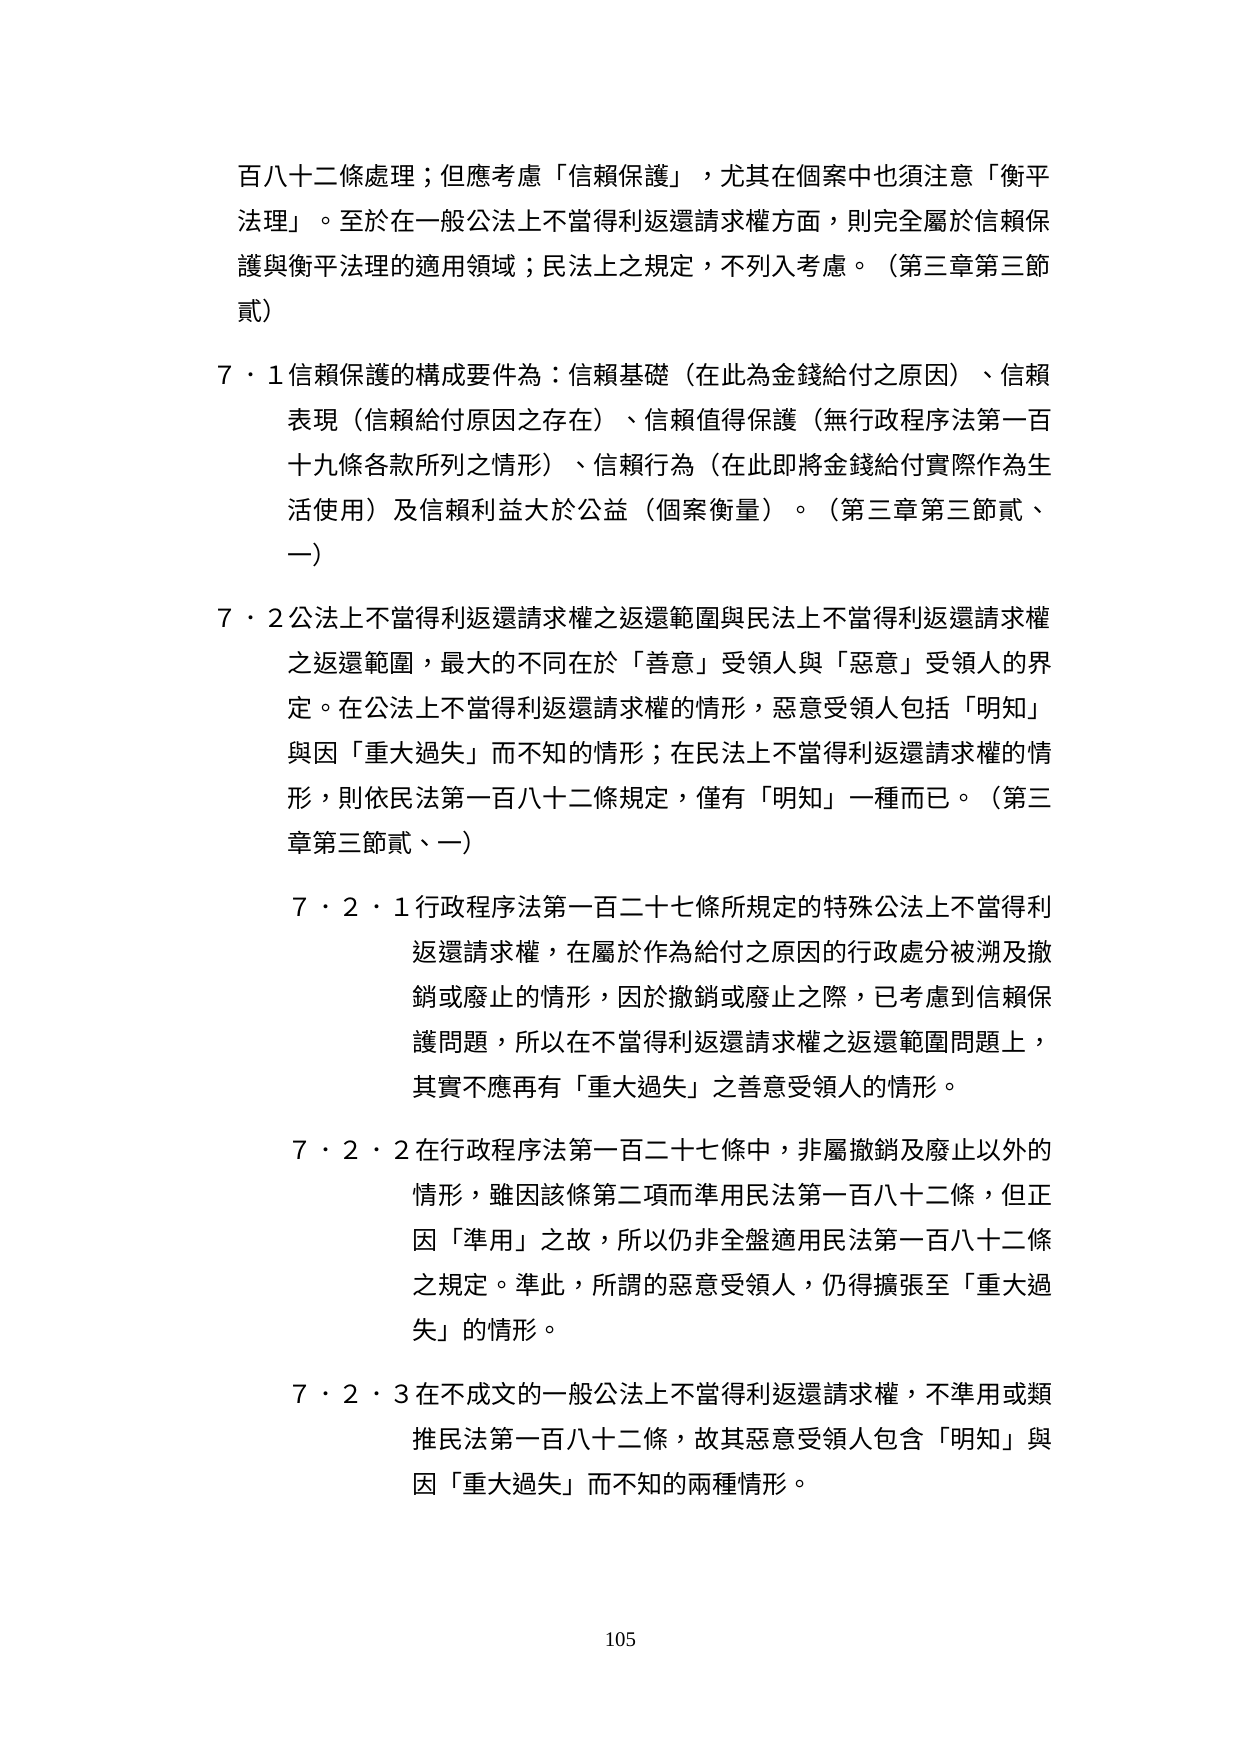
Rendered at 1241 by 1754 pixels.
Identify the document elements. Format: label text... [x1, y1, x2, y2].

text ７．２．２在行政程序法第一百二十七條中，非屬撤銷及廢止以外的情形，雖因該條第二項而準用民法第一百八十二條，但正因「準用」之故，所以仍非全盤適用民法第一百八十二條之規定。準此，所謂的惡意受領人，仍得擴張至「重大過失」的情形。 [287, 1124, 1053, 1341]
text ７．２公法上不當得利返還請求權之返還範圍與民法上不當得利返還請求權之返還範圍，最大的不同在於「善意」受領人與「惡意」受領人的界定。在公法上不當得利返還請求權的情形，惡意受領人包括「明知」與因「重大過失」而不知的情形；在民法上不當得利返還請求權的情形，則依民法第一百八十二條規定，僅有「明知」一種而已。（第三章第三節貳、一） [212, 592, 1053, 854]
text ７．２．１行政程序法第一百二十七條所規定的特殊公法上不當得利返還請求權，在屬於作為給付之原因的行政處分被溯及撤銷或廢止的情形，因於撤銷或廢止之際，已考慮到信賴保護問題，所以在不當得利返還請求權之返還範圍問題上，其實不應再有「重大過失」之善意受領人的情形。 [287, 880, 1053, 1098]
text 百八十二條處理；但應考慮「信賴保護」，尤其在個案中也須注意「衡平法理」。至於在一般公法上不當得利返還請求權方面，則完全屬於信賴保護與衡平法理的適用領域；民法上之規定，不列入考慮。（第三章第三節貳） [187, 150, 1053, 322]
text ７．１信賴保護的構成要件為：信賴基礎（在此為金錢給付之原因）、信賴表現（信賴給付原因之存在）、信賴值得保護（無行政程序法第一百十九條各款所列之情形）、信賴行為（在此即將金錢給付實際作為生活使用）及信賴利益大於公益（個案衡量）。（第三章第三節貳、一） [212, 348, 1053, 566]
text ７．２．３在不成文的一般公法上不當得利返還請求權，不準用或類推民法第一百八十二條，故其惡意受領人包含「明知」與因「重大過失」而不知的兩種情形。 [287, 1367, 1053, 1495]
